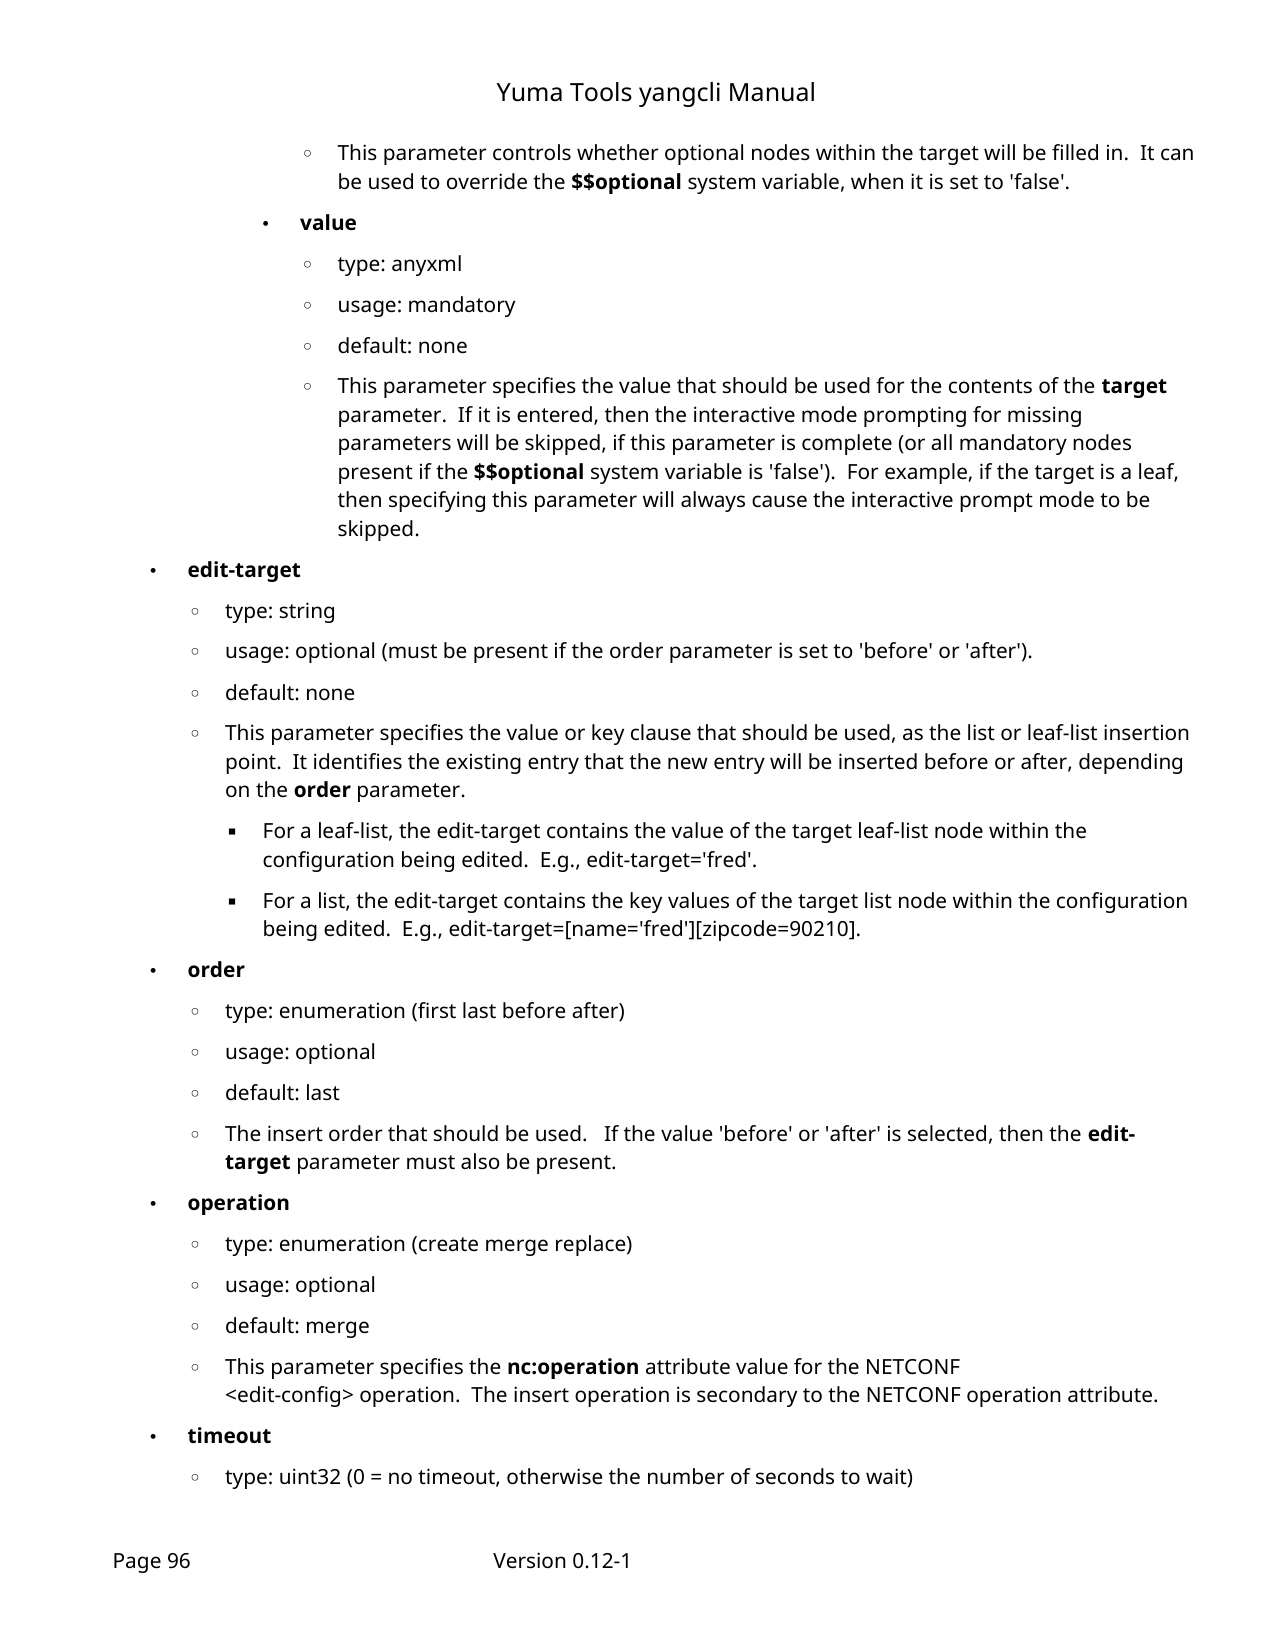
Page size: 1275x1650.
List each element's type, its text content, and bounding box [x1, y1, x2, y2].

list default: none [187, 678, 1200, 706]
list type: string [187, 596, 1200, 624]
list usage: optional (must be present if the order parameter is set to 'before' or 'after'). [187, 637, 1200, 665]
list timeout [150, 1421, 1200, 1450]
list For a list, the edit-target contains the key values of the target list node within the configuration being edited. E.g., edit-target=[name='fred'][zipcode=90210]. [225, 886, 1200, 943]
list This parameter specifies the nc:operation attribute value for the NETCONF <edit-config> operation. The insert operation is secondary to the NETCONF operation attribute. [187, 1352, 1200, 1409]
list default: last [187, 1078, 1200, 1106]
list edit-target [150, 555, 1200, 583]
list default: none [300, 331, 1200, 359]
list default: merge [187, 1311, 1200, 1339]
list order [150, 955, 1200, 983]
list type: anyxml [300, 249, 1200, 277]
list usage: mandatory [300, 290, 1200, 318]
list usage: optional [187, 1037, 1200, 1065]
list value [262, 208, 1200, 236]
list type: uint32 (0 = no timeout, otherwise the number of seconds to wait) [187, 1462, 1200, 1491]
list This parameter specifies the value or key clause that should be used, as the list or leaf-list insertion point. It identifies the existing entry that the new entry will be inserted before or after, depending on the order parameter. [187, 718, 1200, 804]
list The insert order that should be used. If the value 'before' or 'after' is selected, then the edit-target parameter must also be present. [187, 1119, 1200, 1176]
list This parameter specifies the value that should be used for the contents of the target parameter. If it is entered, then the interactive mode prompting for missing parameters will be skipped, if this parameter is complete (or all mandatory nodes present if the $$optional system variable is 'false'). For example, if the target is a leaf, then specifying this parameter will always cause the interactive prompt mode to be skipped. [300, 372, 1200, 542]
list This parameter controls whether optional nodes within the target will be filled in. It can be used to override the $$optional system variable, when it is set to 'false'. [300, 138, 1200, 195]
list operation [150, 1188, 1200, 1217]
list type: enumeration (first last before after) [187, 996, 1200, 1024]
list For a leaf-list, the edit-target contains the value of the target leaf-list node within the configuration being edited. E.g., edit-target='fred'. [225, 816, 1200, 873]
list type: enumeration (create merge replace) [187, 1229, 1200, 1258]
list usage: optional [187, 1270, 1200, 1298]
